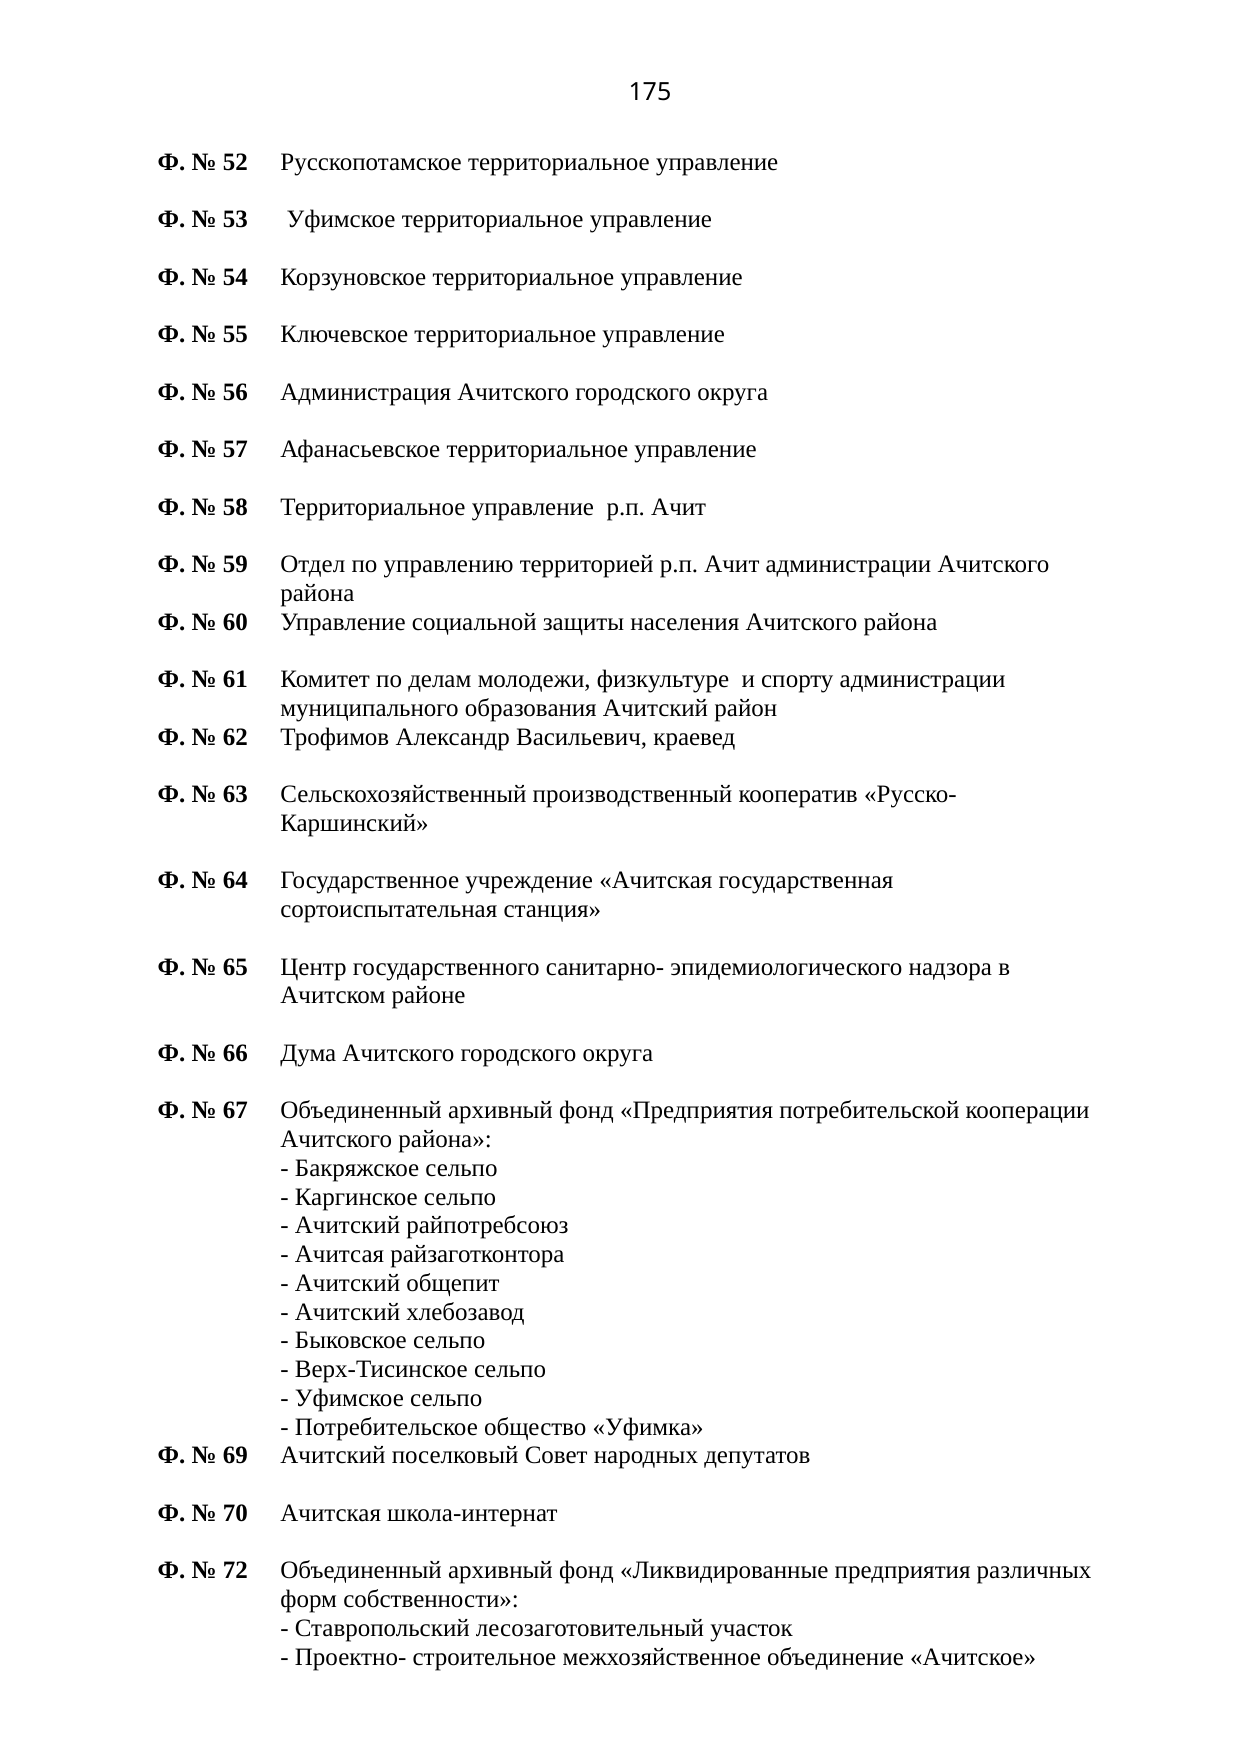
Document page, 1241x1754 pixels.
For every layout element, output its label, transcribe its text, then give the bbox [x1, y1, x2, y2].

table_cell Сельскохозяйственный производственный кооператив «Русско-Каршинский» [269, 779, 1110, 866]
table_cell Трофимов Александр Васильевич, краевед [269, 722, 1110, 779]
table_cell Объединенный архивный фонд «Предприятия потребительской кооперации Ачитского района»: - Бакряжское сельпо - Каргинское сельпо - Ачитский райпотребсоюз - Ачитсая райзаготконтора - Ачитский общепит - Ачитский хлебозавод - Быковское сельпо - Верх-Тисинское сельпо - Уфимское сельпо - Потребительское общество «Уфимка» [269, 1096, 1110, 1441]
table_cell Ф. № 70 [136, 1498, 269, 1556]
table_cell Афанасьевское территориальное управление [269, 434, 1110, 492]
table_cell Ф. № 56 [136, 377, 269, 434]
table_cell Ф. № 59 [136, 549, 269, 607]
table_cell Ф. № 60 [136, 607, 269, 664]
table_cell Дума Ачитского городского округа [269, 1038, 1110, 1096]
table_cell Ф. № 58 [136, 492, 269, 549]
table_cell Отдел по управлению территорией р.п. Ачит администрации Ачитского района [269, 549, 1110, 607]
table_cell Ф. № 64 [136, 866, 269, 952]
table_cell Ф. № 57 [136, 434, 269, 492]
table_cell Корзуновское территориальное управление [269, 262, 1110, 319]
table_cell Ачитский поселковый Совет народных депутатов [269, 1441, 1110, 1498]
table_cell [136, 118, 269, 147]
table_cell Ф. № 62 [136, 722, 269, 779]
table_cell Ачитская школа-интернат [269, 1498, 1110, 1556]
table_cell Администрация Ачитского городского округа [269, 377, 1110, 434]
table_cell Ф. № 55 [136, 319, 269, 377]
table_cell Территориальное управление р.п. Ачит [269, 492, 1110, 549]
table_cell Ф. № 67 [136, 1096, 269, 1441]
table_cell Объединенный архивный фонд «Ликвидированные предприятия различных форм собственности»: - Ставропольский лесозаготовительный участок - Проектно- строительное межхозяйственное объединение «Ачитское» [269, 1556, 1110, 1671]
table_cell Ф. № 65 [136, 952, 269, 1038]
table_cell Русскопотамское территориальное управление [269, 147, 1110, 204]
table_cell Ф. № 63 [136, 779, 269, 866]
table_cell Ф. № 61 [136, 664, 269, 722]
table_cell Ф. № 53 [136, 204, 269, 262]
table_cell Ф. № 52 [136, 147, 269, 204]
table_cell Комитет по делам молодежи, физкультуре и спорту администрации муниципального образования Ачитский район [269, 664, 1110, 722]
table_cell Уфимское территориальное управление [269, 204, 1110, 262]
table_cell [269, 118, 1110, 147]
table_cell Управление социальной защиты населения Ачитского района [269, 607, 1110, 664]
table_cell Ф. № 69 [136, 1441, 269, 1498]
table_cell Ф. № 54 [136, 262, 269, 319]
table_cell Ф. № 66 [136, 1038, 269, 1096]
table_cell Центр государственного санитарно- эпидемиологического надзора в Ачитском районе [269, 952, 1110, 1038]
table_cell Государственное учреждение «Ачитская государственная сортоиспытательная станция» [269, 866, 1110, 952]
table_cell Ключевское территориальное управление [269, 319, 1110, 377]
table_cell Ф. № 72 [136, 1556, 269, 1671]
